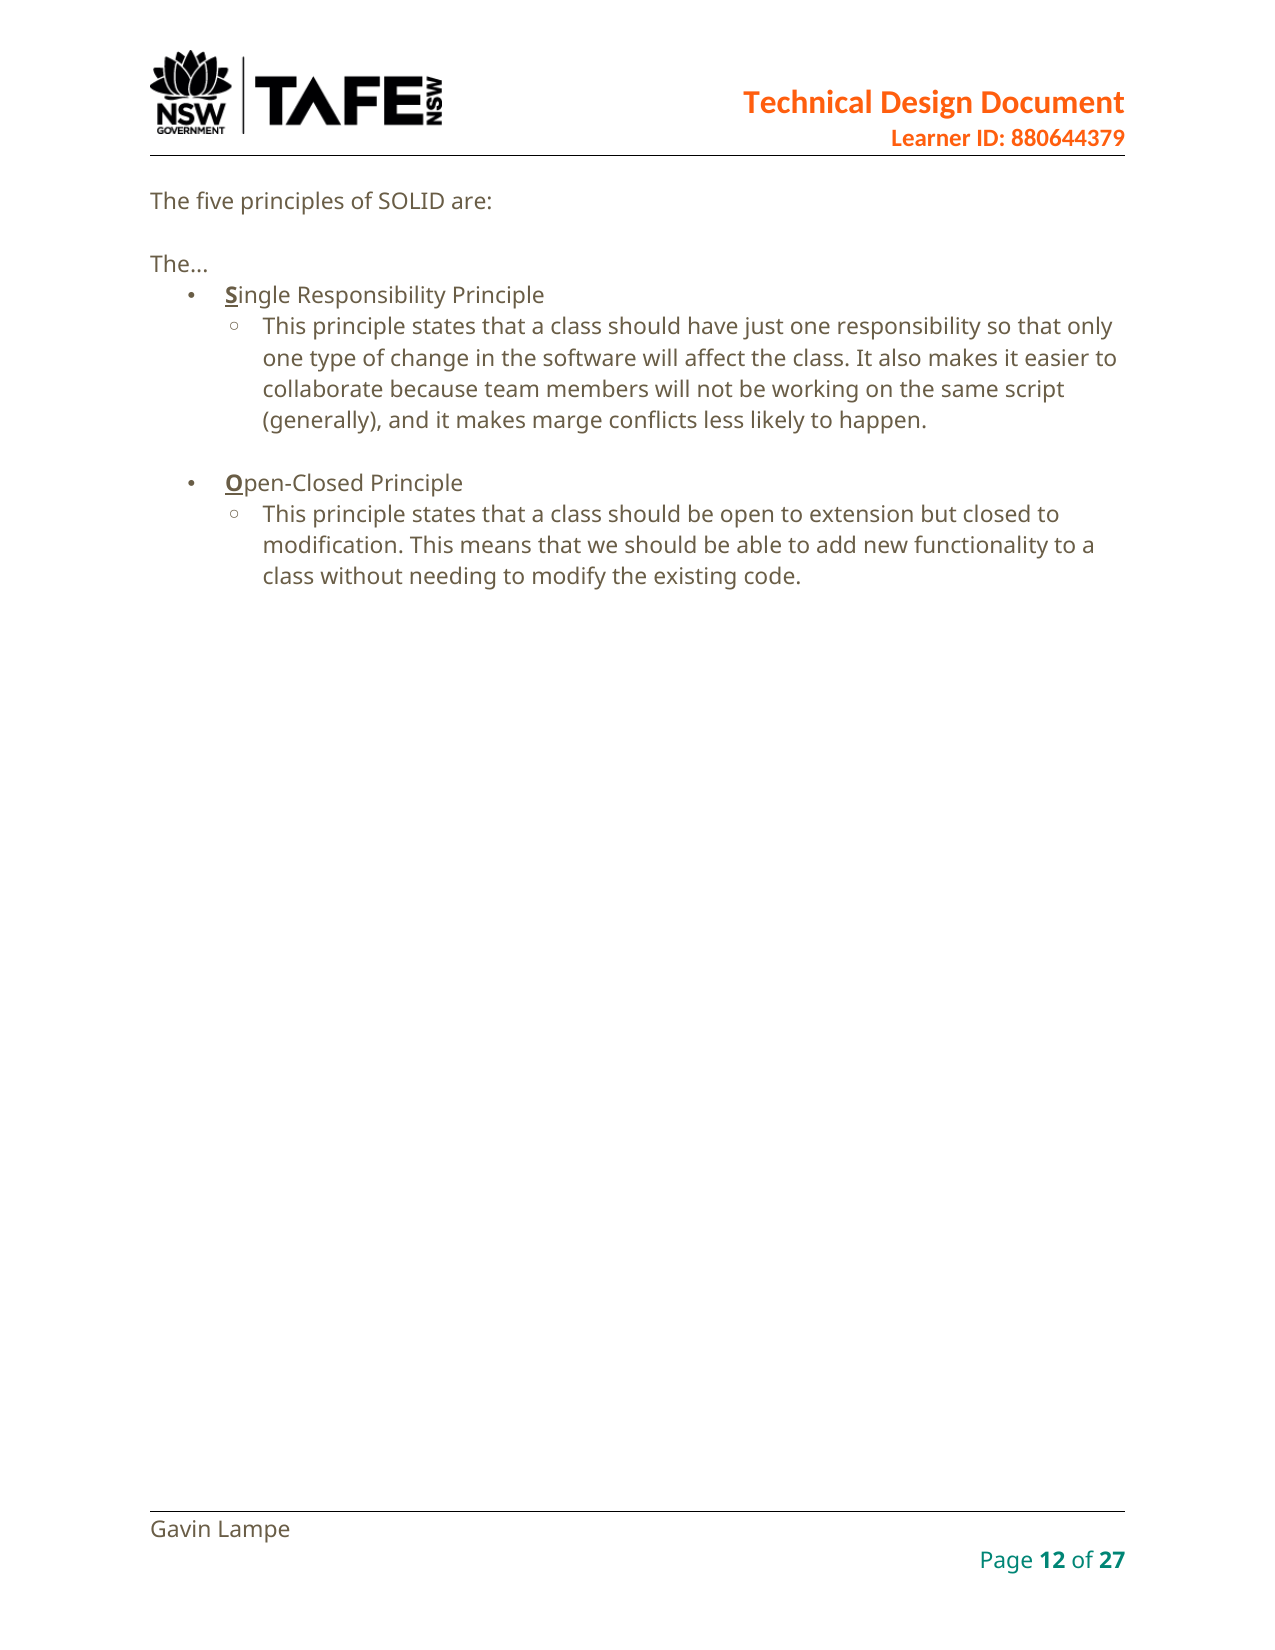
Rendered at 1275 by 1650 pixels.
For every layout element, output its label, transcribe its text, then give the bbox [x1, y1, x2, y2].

list Open-Closed Principle [187, 466, 1125, 498]
list Single Responsibility Principle [187, 279, 1125, 310]
text The... [150, 248, 1125, 279]
list This principle states that a class should have just one responsibility so that only one type of change in the software will affect the class. It also makes it easier to collaborate because team members will not be working on the same script (generally), and it makes marge conflicts less likely to happen. [225, 310, 1125, 435]
text The five principles of SOLID are: [150, 185, 1125, 216]
list This principle states that a class should be open to extension but closed to modification. This means that we should be able to add new functionality to a class without needing to modify the existing code. [225, 498, 1125, 591]
